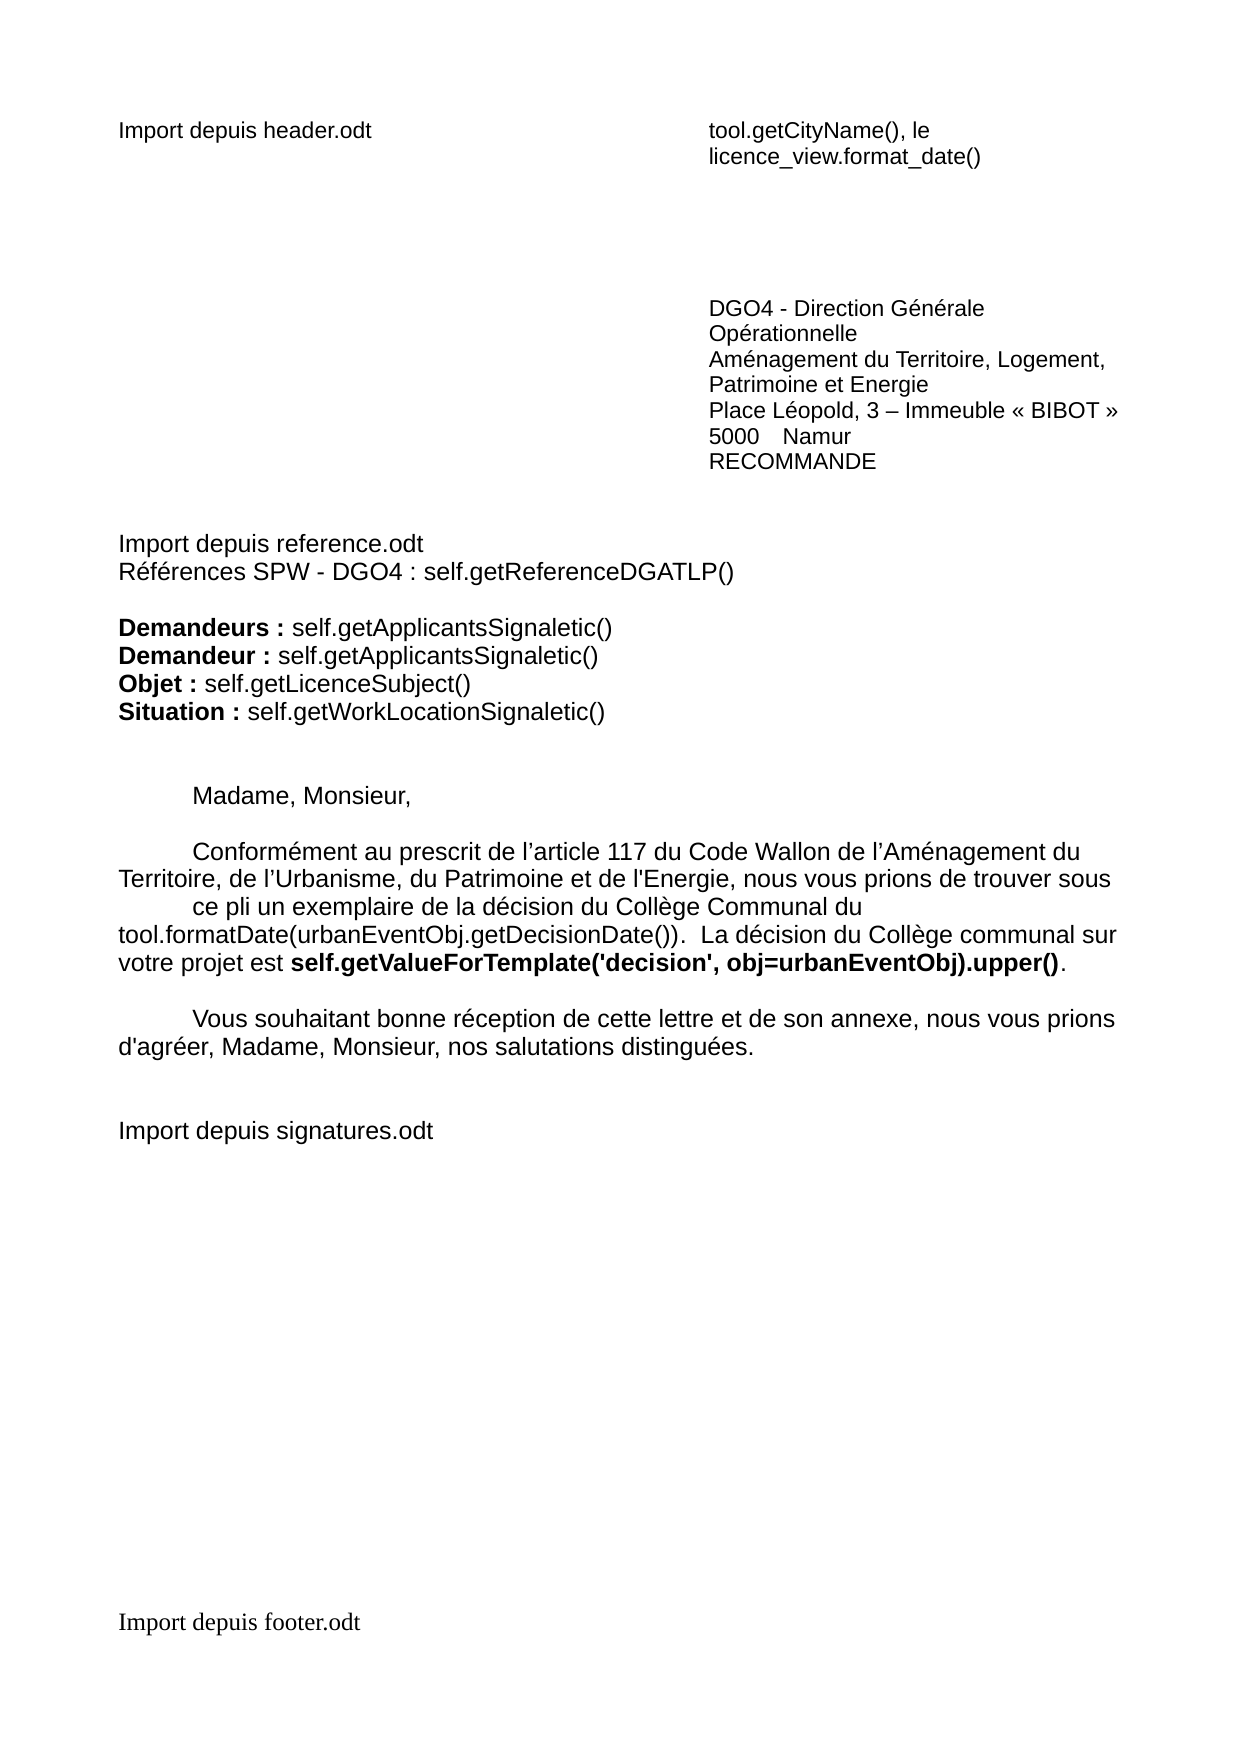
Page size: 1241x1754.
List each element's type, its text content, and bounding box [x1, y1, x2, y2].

text Situation : self.getWorkLocationSignaletic() [118, 698, 1122, 726]
text Demandeurs : self.getApplicantsSignaletic() [118, 614, 1122, 642]
text Import depuis signatures.odt [118, 1116, 1122, 1144]
text Objet : self.getLicenceSubject() [118, 670, 1122, 698]
text Références SPW - DGO4 : self.getReferenceDGATLP() [118, 558, 1122, 586]
text Conformément au prescrit de l’article 117 du Code Wallon de l’Aménagement du Territoire, de l’Urbanisme, du Patrimoine et de l'Energie, nous vous prions de trouver sous ce pli un exemplaire de la décision du Collège Communal du tool.formatDate(urbanEventObj.getDecisionDate()). La décision du Collège communal sur votre projet est self.getValueForTemplate('decision', obj=urbanEventObj).upper(). [118, 837, 1122, 977]
text Vous souhaitant bonne réception de cette lettre et de son annexe, nous vous prions d'agréer, Madame, Monsieur, nos salutations distinguées. [118, 1005, 1122, 1061]
text Madame, Monsieur, [118, 781, 1122, 809]
text Demandeur : self.getApplicantsSignaletic() [118, 642, 1122, 670]
text Import depuis reference.odt [118, 530, 1122, 558]
table_header Import depuis header.odt [118, 118, 708, 474]
table_header tool.getCityName(), le licence_view.format_date() DGO4 - Direction Générale Opérationnelle Aménagement du Territoire, Logement, Patrimoine et Energie Place Léopold, 3 – Immeuble « BIBOT » 5000 Namur RECOMMANDE [709, 118, 1128, 474]
